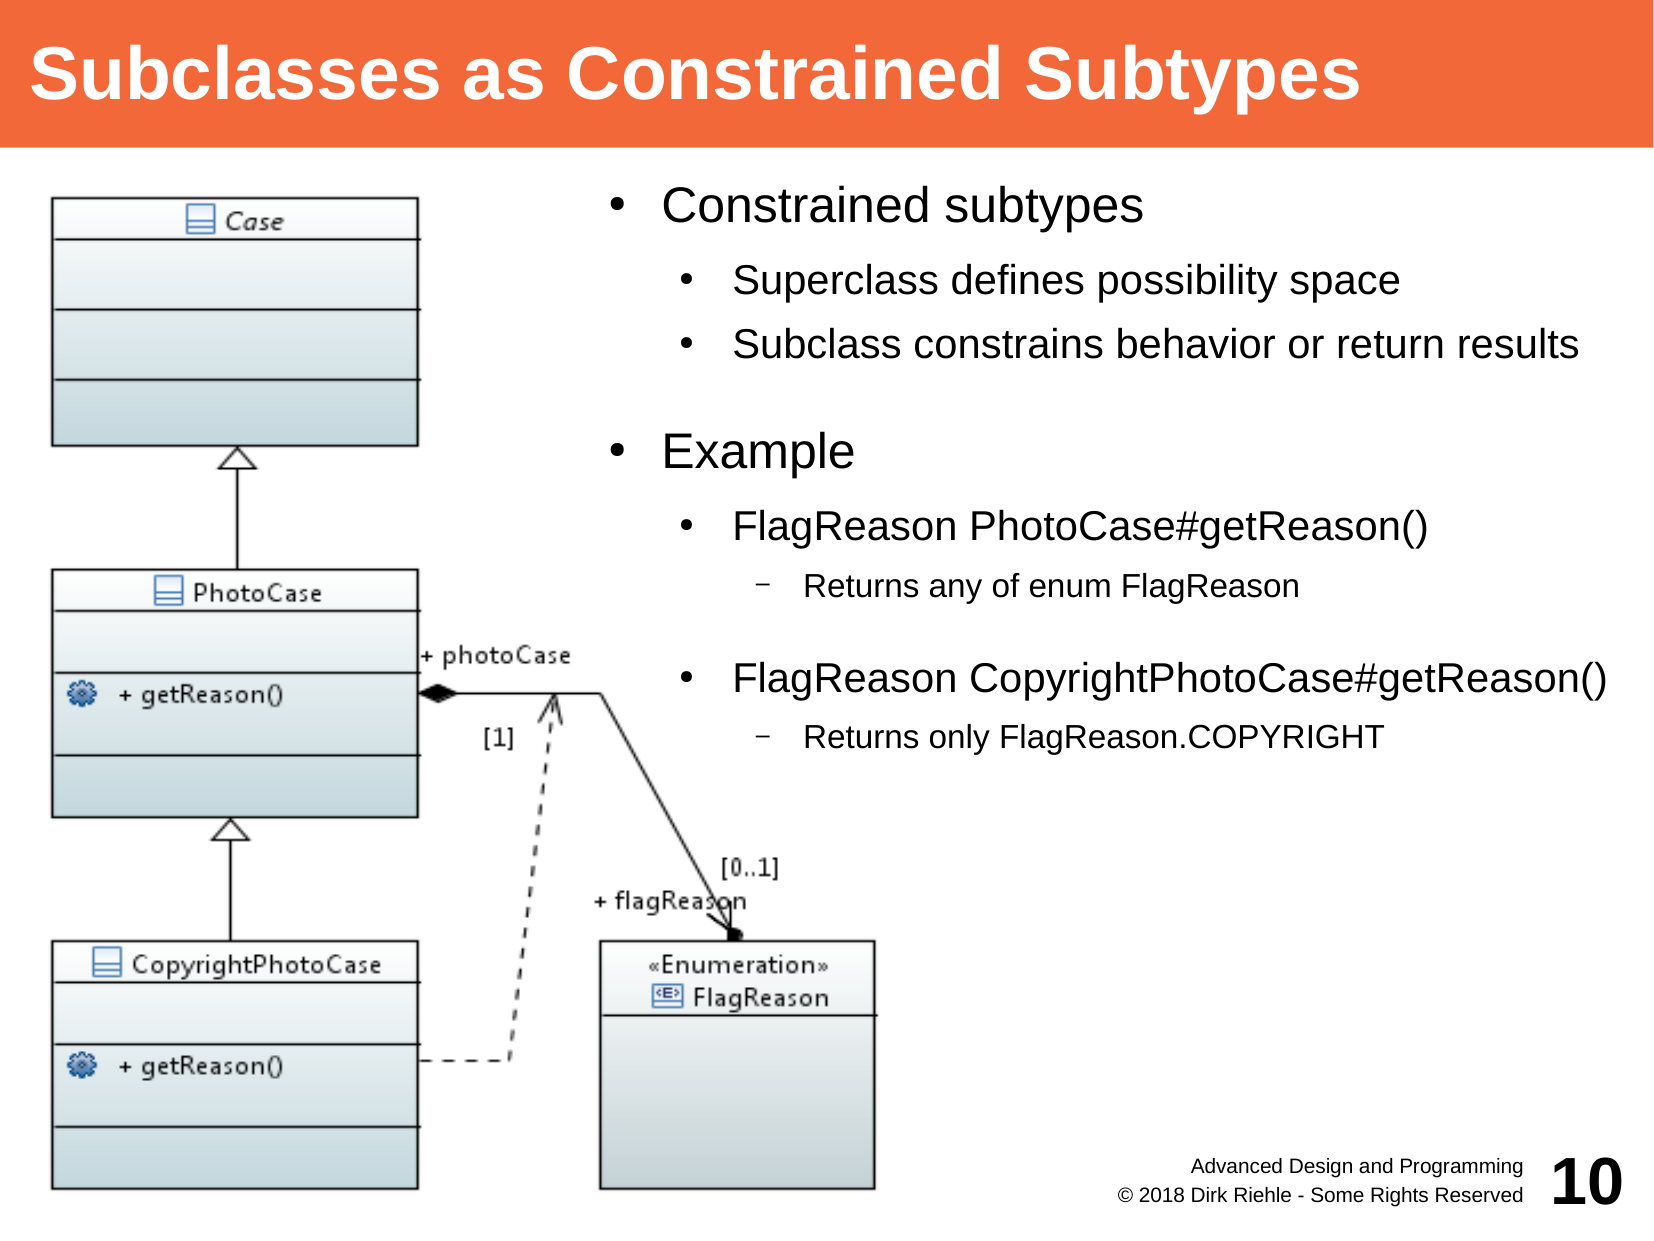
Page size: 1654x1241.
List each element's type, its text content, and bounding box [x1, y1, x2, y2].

list Constrained subtypes Superclass defines possibility space Subclass constrains behavior or return results Example FlagReason PhotoCase#getReason() Returns any of enum FlagReason FlagReason CopyrightPhotoCase#getReason() Returns only FlagReason.COPYRIGHT [590, 177, 1625, 1211]
title Subclasses as Constrained Subtypes [0, 0, 1654, 148]
picture [29, 177, 590, 1211]
